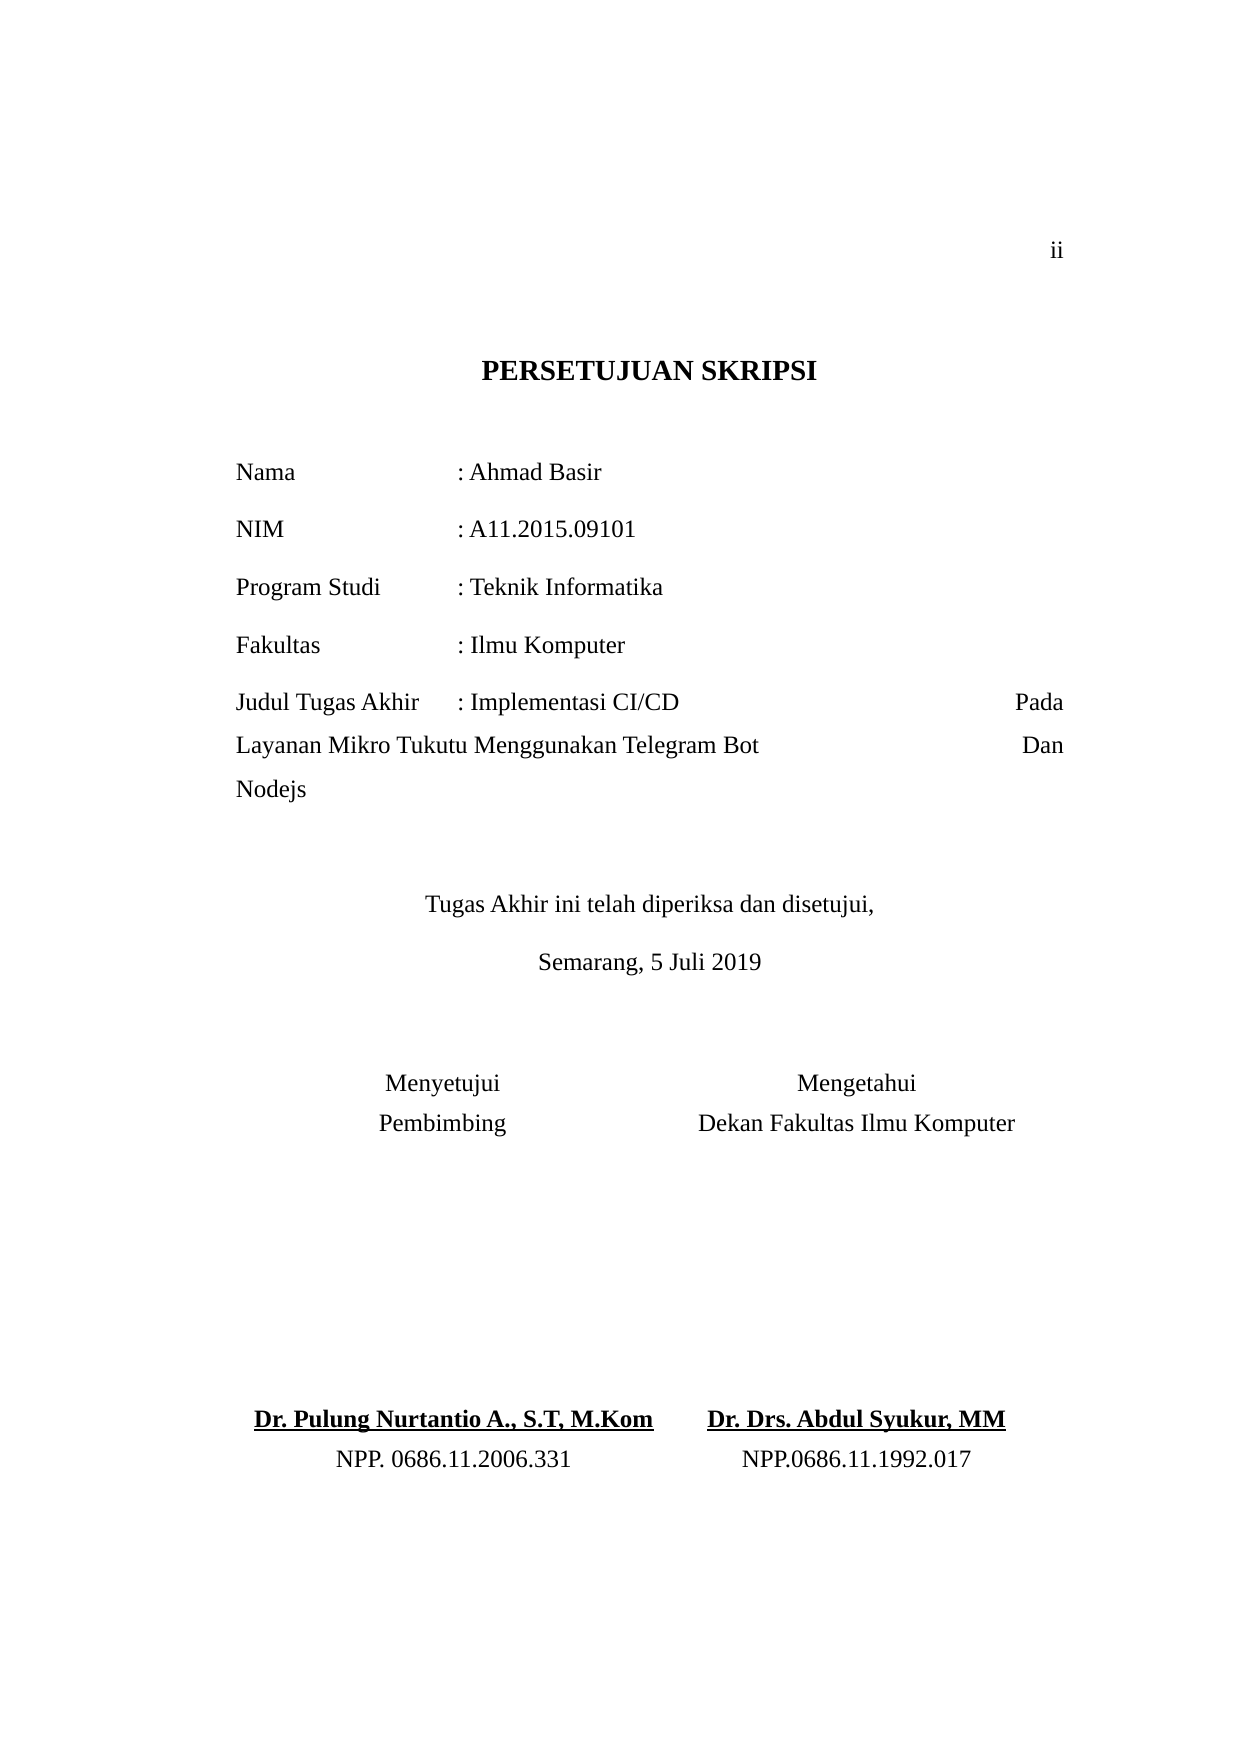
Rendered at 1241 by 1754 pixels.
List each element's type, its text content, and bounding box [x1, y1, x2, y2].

table_cell NPP. 0686.11.2006.331 [236, 1439, 649, 1479]
table_header Menyetujui [236, 1062, 649, 1102]
text Judul Tugas Akhir : Implementasi CI/CD Pada Layanan Mikro Tukutu Menggunakan Telegram Bot Dan Nodejs [236, 687, 1063, 802]
text Nama : Ahmad Basir [236, 457, 1063, 485]
text NIM : A11.2015.09101 [236, 514, 1063, 543]
table_cell Dr. Pulung Nurtantio A., S.T, M.Kom [236, 1399, 649, 1439]
subtitle PERSETUJUAN SKRIPSI [236, 353, 1063, 386]
table_cell Dekan Fakultas Ilmu Komputer [649, 1103, 1063, 1143]
table_cell NPP.0686.11.1992.017 [649, 1439, 1063, 1479]
text Fakultas : Ilmu Komputer [236, 630, 1063, 658]
table_header Mengetahui [649, 1062, 1063, 1102]
text Tugas Akhir ini telah diperiksa dan disetujui, [236, 889, 1063, 918]
table_cell [236, 1143, 649, 1398]
table_cell [649, 1143, 1063, 1398]
table_cell Pembimbing [236, 1103, 649, 1143]
text Program Studi : Teknik Informatika [236, 572, 1063, 601]
text Semarang, 5 Juli 2019 [236, 947, 1063, 976]
table_cell Dr. Drs. Abdul Syukur, MM [649, 1399, 1063, 1439]
